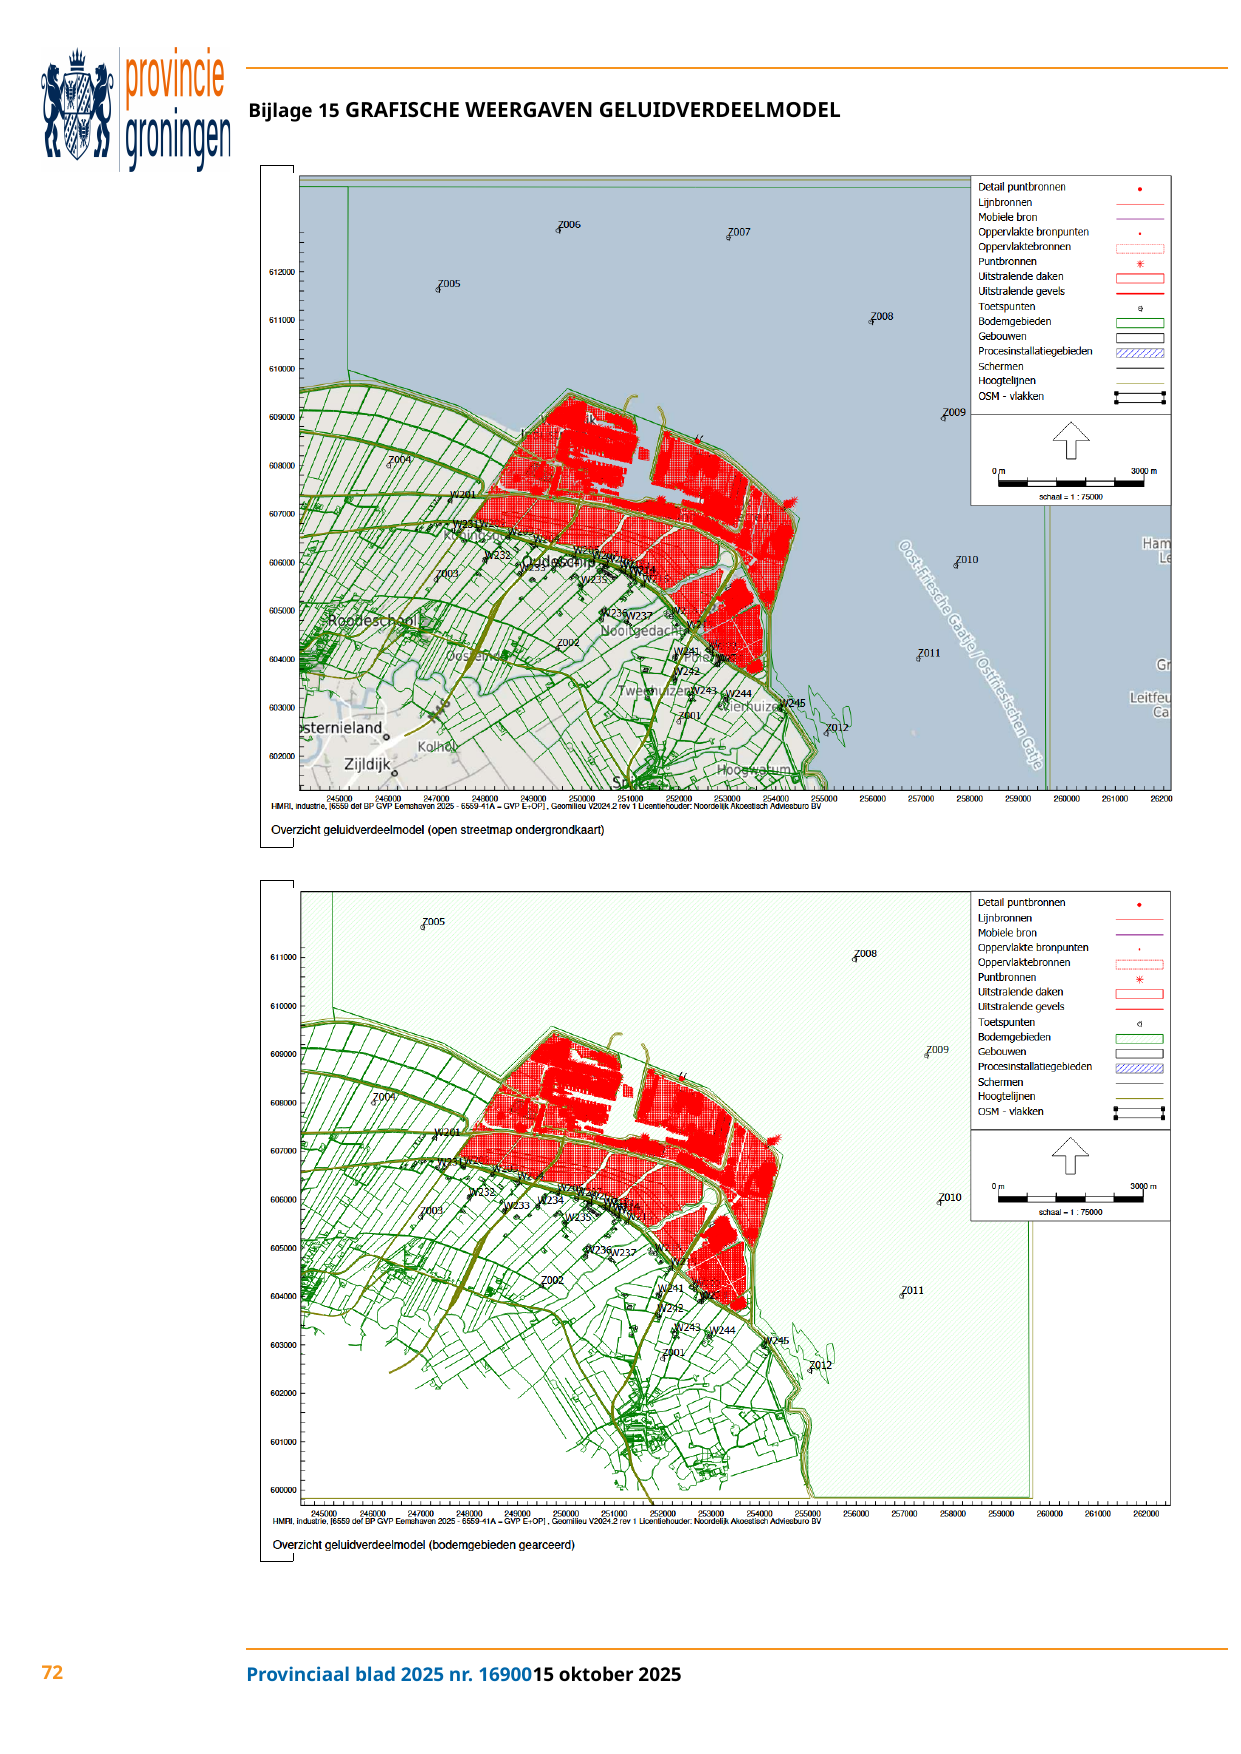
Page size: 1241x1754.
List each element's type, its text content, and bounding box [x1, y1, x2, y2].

text Bijlage 15 GRAFISCHE WEERGAVEN GELUIDVERDEELMODEL [248, 95, 1152, 123]
picture [41, 47, 231, 172]
picture [268, 888, 1173, 1553]
picture [268, 173, 1173, 838]
